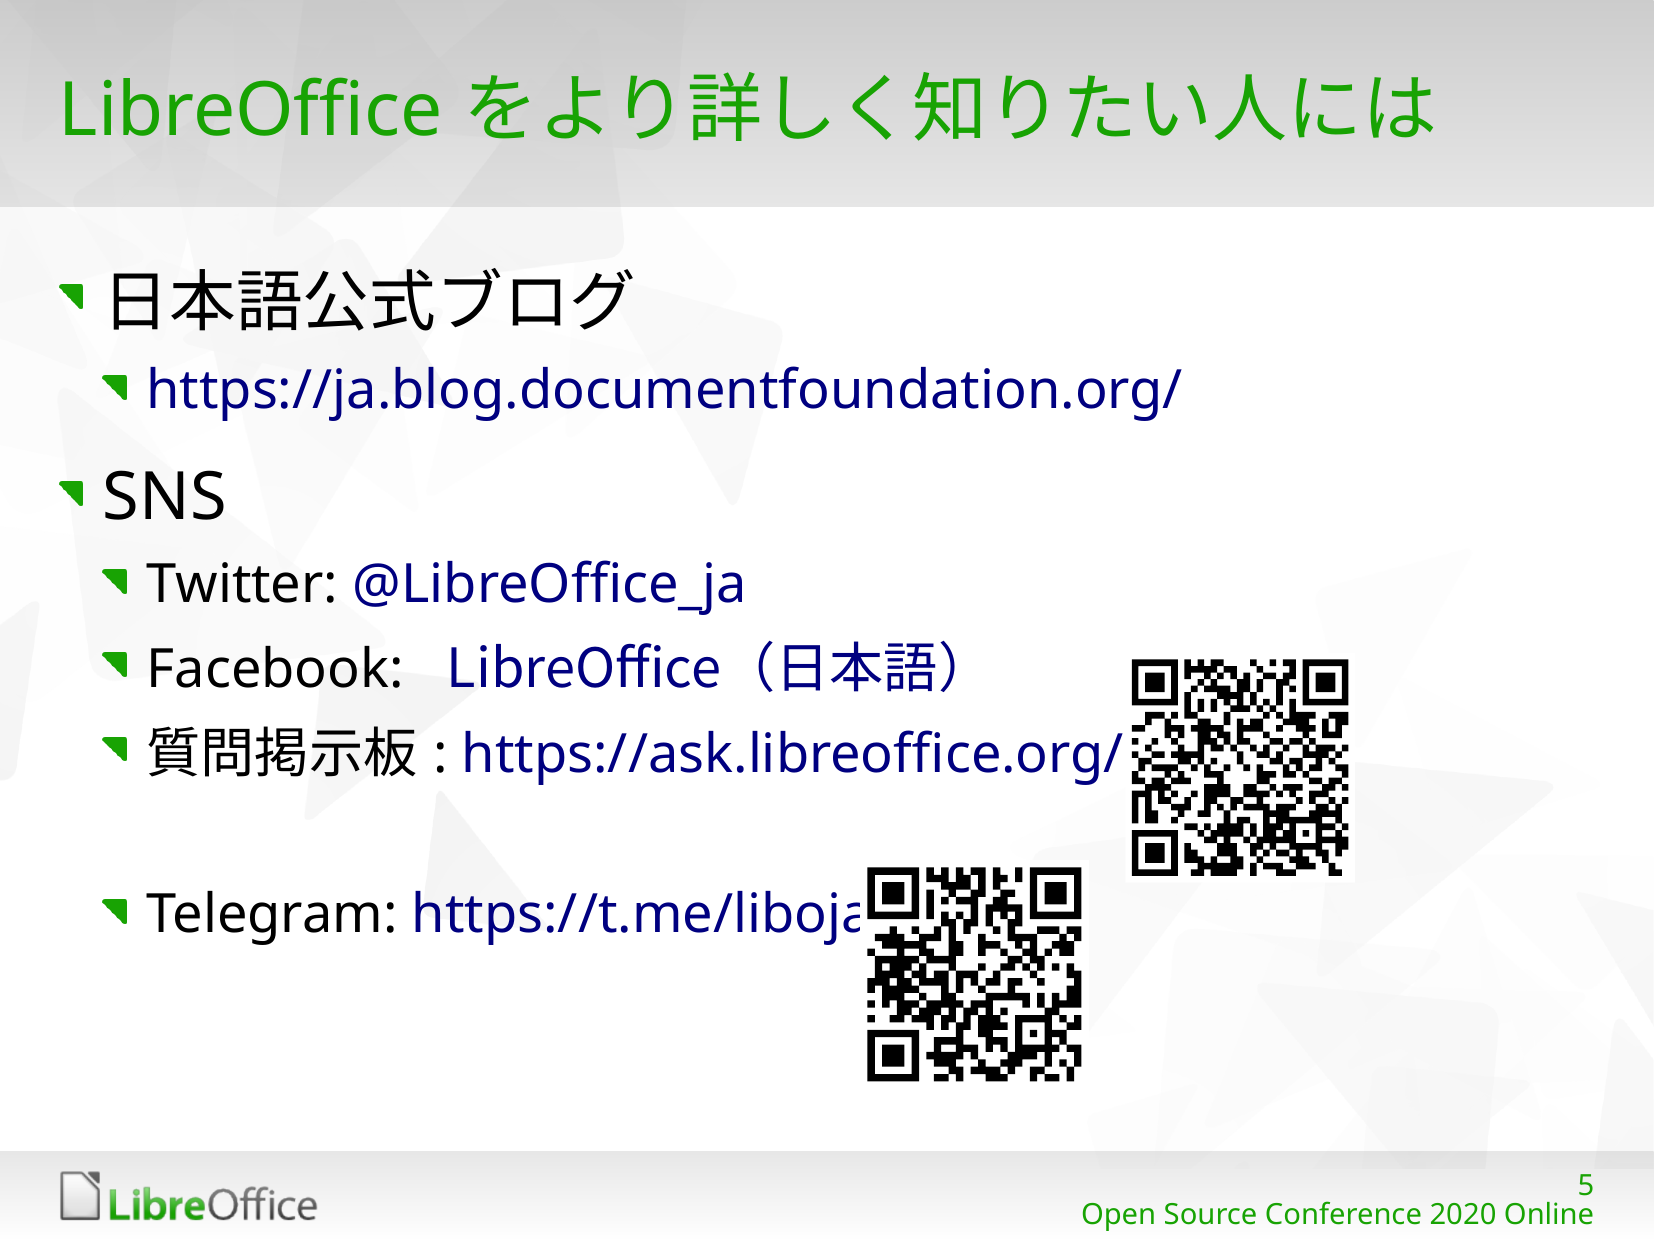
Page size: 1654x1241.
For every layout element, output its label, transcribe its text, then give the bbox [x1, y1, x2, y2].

picture [0, 0, 783, 931]
picture [41, 1152, 337, 1240]
title LibreOfficeをより詳しく知りたい人には [59, 0, 1595, 212]
picture [1122, 649, 1359, 886]
picture [856, 548, 1654, 1169]
list 日本語公式ブログ https://ja.blog.documentfoundation.org/ SNS Twitter: @LibreOffice_ja Facebook: LibreOffice（日本語） 質問掲示板: https://ask.libreoffice.org/ Telegram: https://t.me/liboja [59, 248, 1595, 1092]
